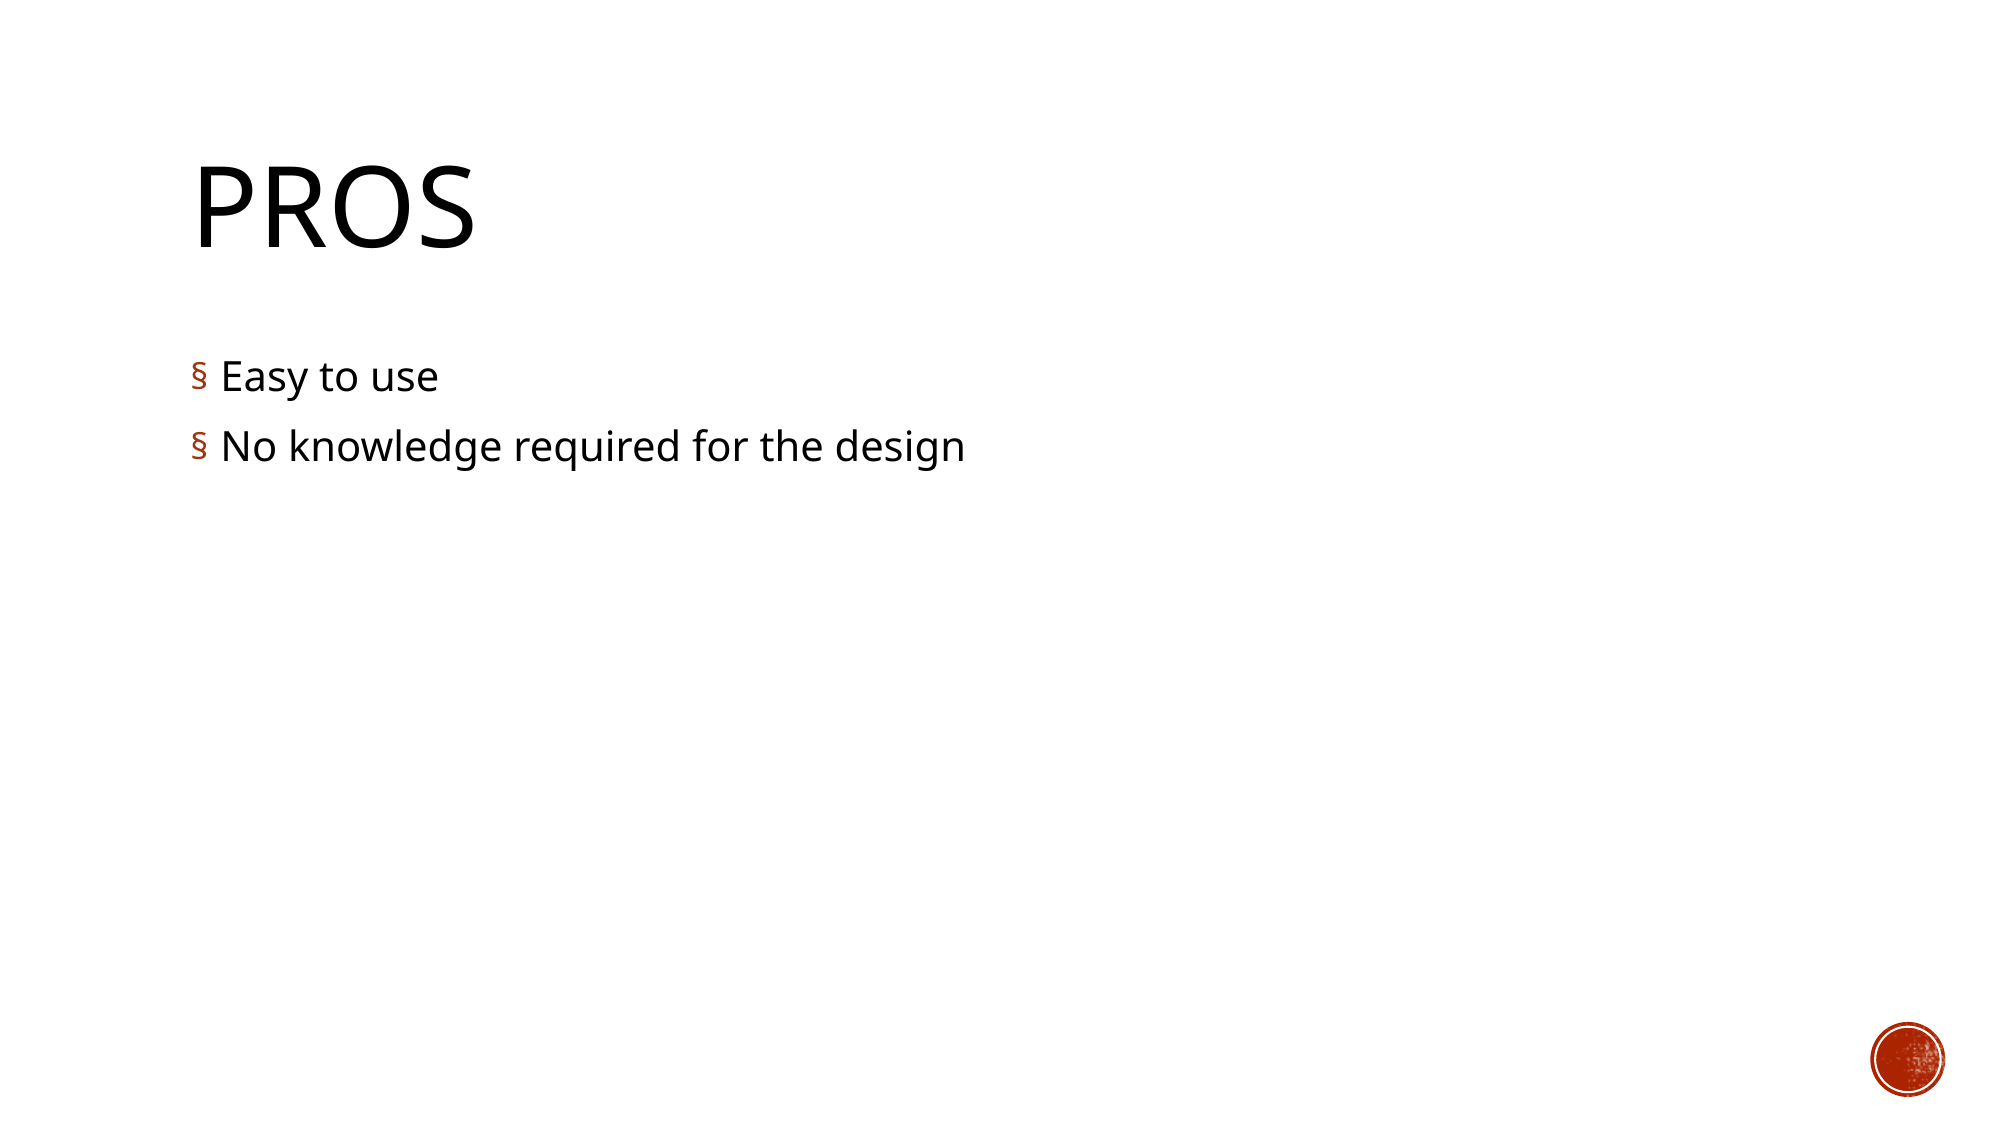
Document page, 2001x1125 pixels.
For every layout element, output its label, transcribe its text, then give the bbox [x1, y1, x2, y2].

title Pros [175, 79, 1826, 344]
list Easy to use No knowledge required for the design [175, 348, 1826, 1013]
